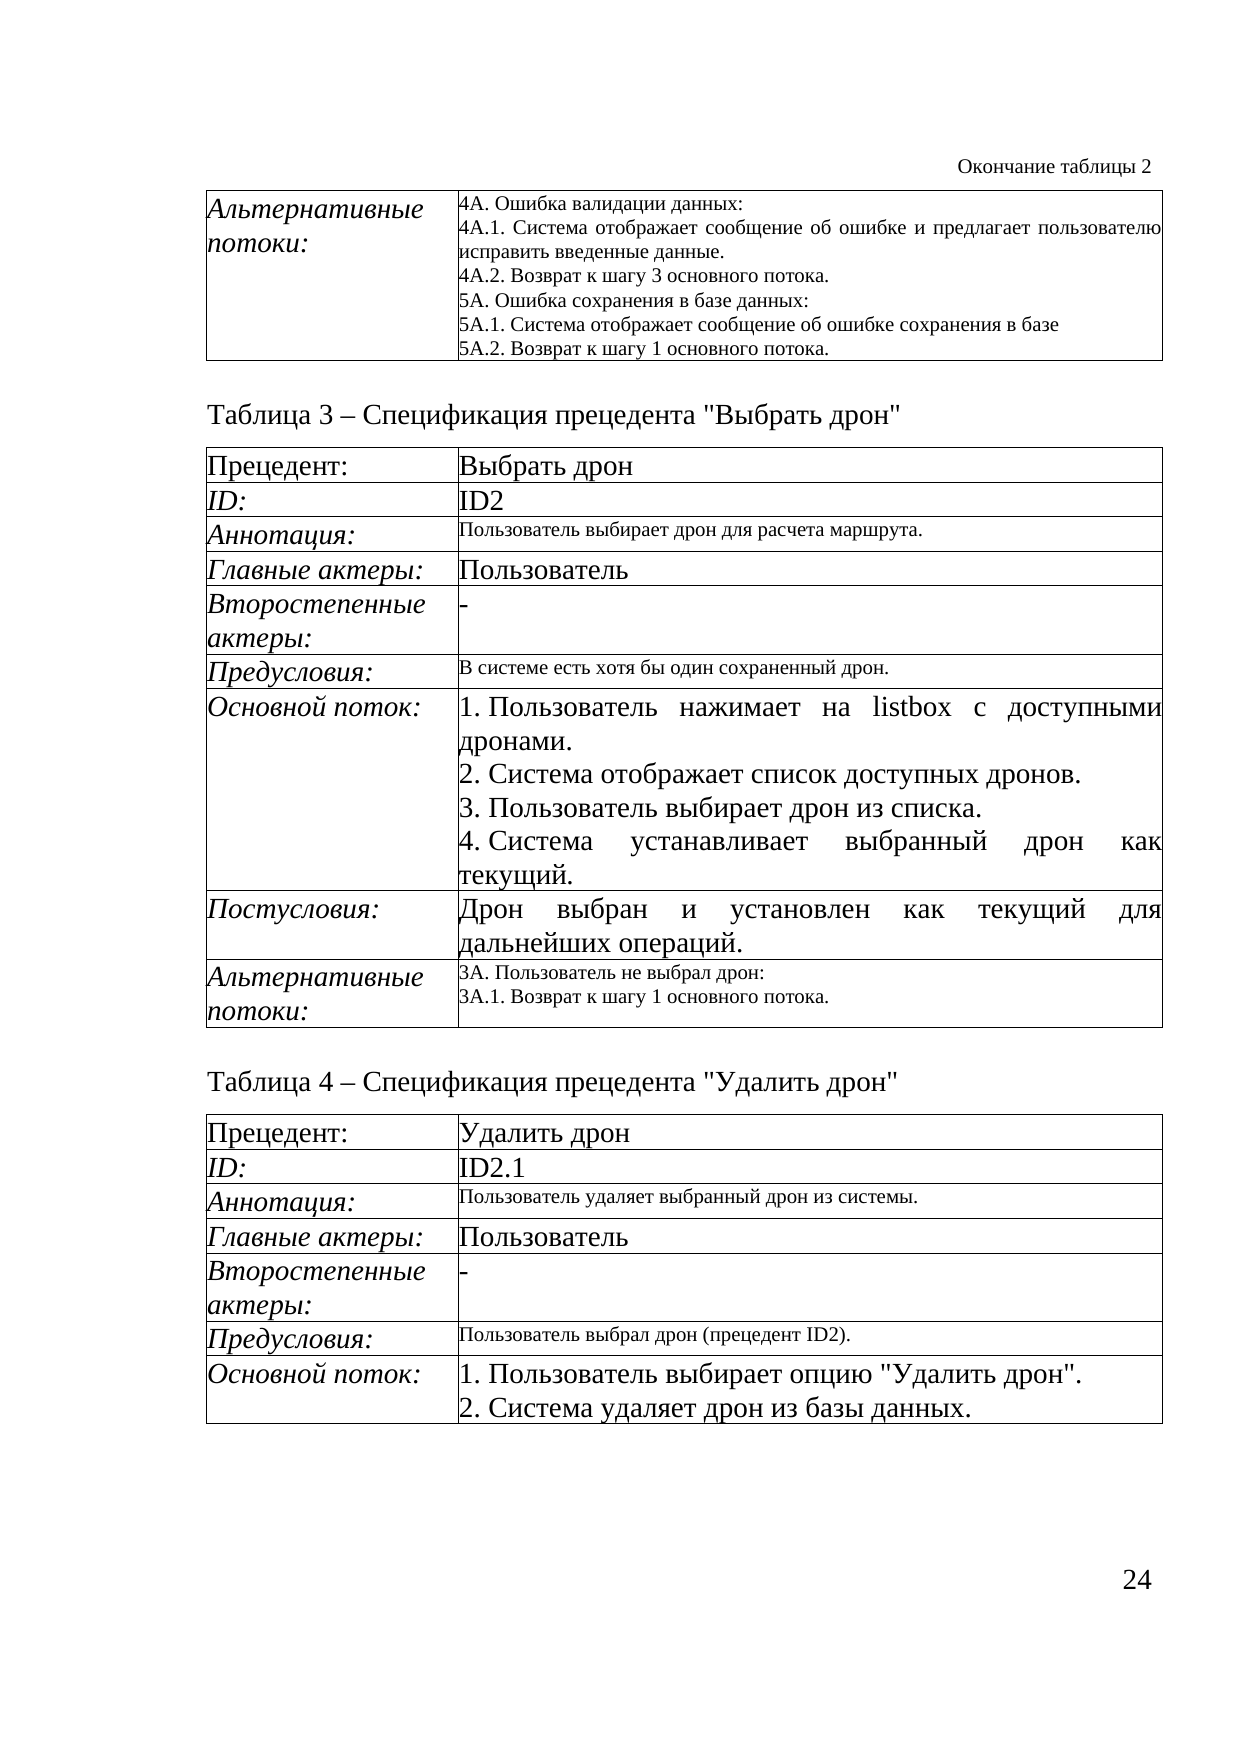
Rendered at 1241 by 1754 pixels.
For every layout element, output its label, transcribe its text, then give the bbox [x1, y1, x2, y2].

table_cell Пользователь [459, 1219, 1162, 1252]
table_cell Пользователь нажимает на listbox с доступными дронами. Система отображает список доступных дронов. Пользователь выбирает дрон из списка. Система устанавливает выбранный дрон как текущий. [459, 689, 1162, 890]
table_cell Пользователь [459, 552, 1162, 585]
table_cell Основной поток: [207, 689, 458, 890]
table_cell ID2.1 [459, 1150, 1162, 1183]
table_cell 3А. Пользователь не выбрал дрон: 3А.1. Возврат к шагу 1 основного потока. [459, 960, 1162, 1027]
text Таблица – Спецификация прецедента "Выбрать дрон" [207, 397, 1152, 430]
table_header Альтернативные потоки: [207, 191, 458, 360]
table_cell Пользователь удаляет выбранный дрон из системы. [459, 1184, 1162, 1218]
table_cell Второстепенные актеры: [207, 1254, 458, 1321]
table_cell - [459, 586, 1162, 653]
table_cell Главные актеры: [207, 552, 458, 585]
table_cell Основной поток: [207, 1356, 458, 1423]
text Окончание таблицы 2 [207, 154, 1152, 178]
table_cell Пользователь выбирает опцию "Удалить дрон". Система удаляет дрон из базы данных. [459, 1356, 1162, 1423]
table_cell Второстепенные актеры: [207, 586, 458, 653]
table_cell Предусловия: [207, 655, 458, 688]
table_cell Пользователь выбрал дрон (прецедент ID2). [459, 1322, 1162, 1355]
table_cell Главные актеры: [207, 1219, 458, 1252]
table_header Выбрать дрон [459, 448, 1162, 482]
table_cell Пользователь выбирает дрон для расчета маршрута. [459, 517, 1162, 551]
table_header 4А. Ошибка валидации данных: 4А.1. Система отображает сообщение об ошибке и предлагает пользователю исправить введенные данные. 4А.2. Возврат к шагу 3 основного потока. 5А. Ошибка сохранения в базе данных: 5А.1. Система отображает сообщение об ошибке сохранения в базе 5А.2. Возврат к шагу 1 основного потока. [459, 191, 1162, 360]
table_cell ID2 [459, 483, 1162, 516]
table_cell Предусловия: [207, 1322, 458, 1355]
table_cell В системе есть хотя бы один сохраненный дрон. [459, 655, 1162, 688]
table_cell Дрон выбран и установлен как текущий для дальнейших операций. [459, 891, 1162, 958]
text Таблица – Спецификация прецедента "Удалить дрон" [207, 1064, 1152, 1097]
table_cell Аннотация: [207, 517, 458, 551]
table_header Прецедент: [207, 448, 458, 482]
table_cell - [459, 1254, 1162, 1321]
table_cell ID: [207, 483, 458, 516]
table_header Прецедент: [207, 1115, 458, 1149]
table_cell Альтернативные потоки: [207, 960, 458, 1027]
table_cell Аннотация: [207, 1184, 458, 1218]
table_cell Постусловия: [207, 891, 458, 958]
table_cell ID: [207, 1150, 458, 1183]
table_header Удалить дрон [459, 1115, 1162, 1149]
